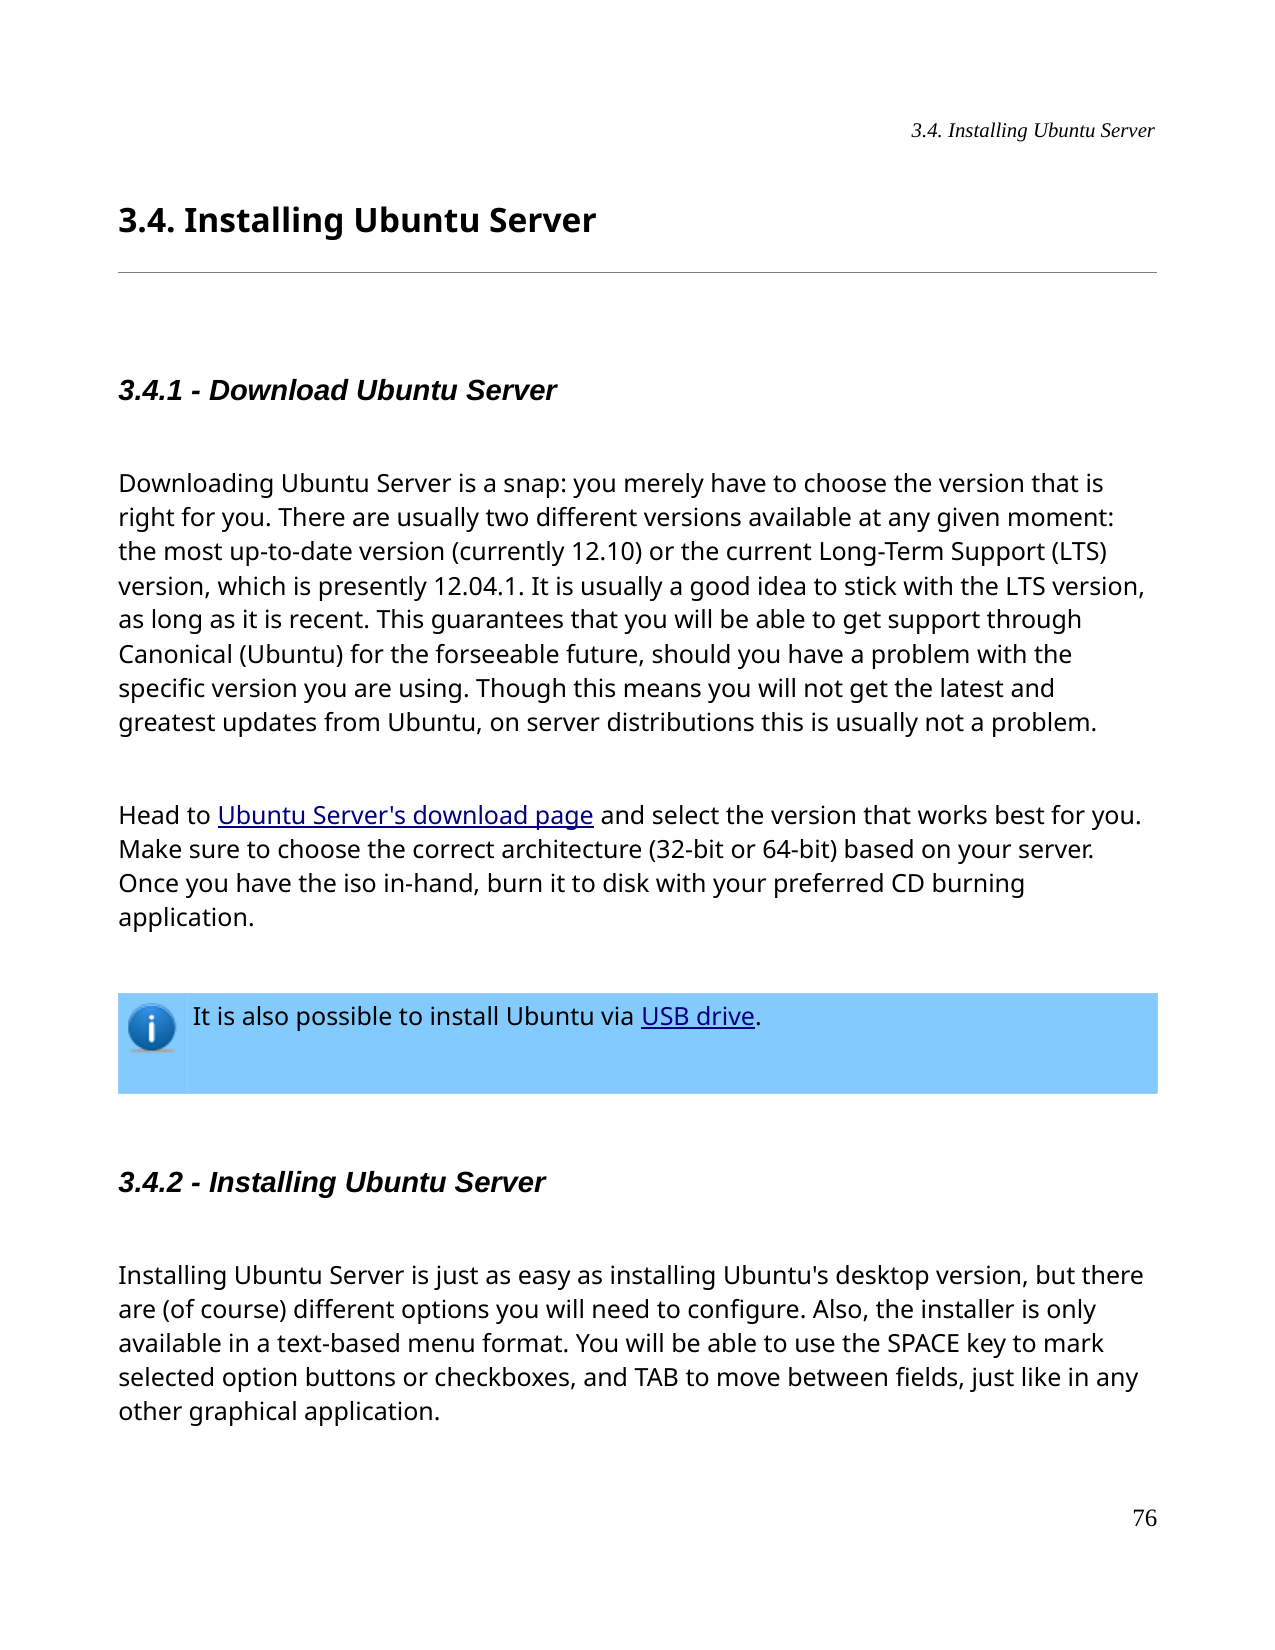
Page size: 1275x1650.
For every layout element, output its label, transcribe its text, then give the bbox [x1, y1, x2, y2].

picture [127, 1003, 178, 1054]
table_header It is also possible to install Ubuntu via USB drive. [188, 994, 1157, 1093]
subtitle 3.4.1 - Download Ubuntu Server [118, 373, 1157, 407]
text Downloading Ubuntu Server is a snap: you merely have to choose the version that is right for you. There are usually two different versions available at any given moment: the most up-to-date version (currently 12.10) or the current Long-Term Support (LTS) version, which is presently 12.04.1. It is usually a good idea to stick with the LTS version, as long as it is recent. This guarantees that you will be able to get support through Canonical (Ubuntu) for the forseeable future, should you have a problem with the specific version you are using. Though this means you will not get the latest and greatest updates from Ubuntu, on server distributions this is usually not a problem. [118, 466, 1157, 738]
text Head to Ubuntu Server's download page and select the version that works best for you. Make sure to choose the correct architecture (32-bit or 64-bit) based on your server. Once you have the iso in-hand, burn it to disk with your preferred CD burning application. [118, 797, 1157, 934]
subtitle 3.4. Installing Ubuntu Server [118, 197, 1157, 242]
text Installing Ubuntu Server is just as easy as installing Ubuntu's desktop version, but there are (of course) different options you will need to configure. Also, the installer is only available in a text-based menu format. You will be able to use the SPACE key to mark selected option buttons or checkboxes, and TAB to move between fields, just like in any other graphical application. [118, 1257, 1157, 1428]
subtitle 3.4.2 - Installing Ubuntu Server [118, 1165, 1157, 1198]
table_header [119, 994, 187, 1093]
